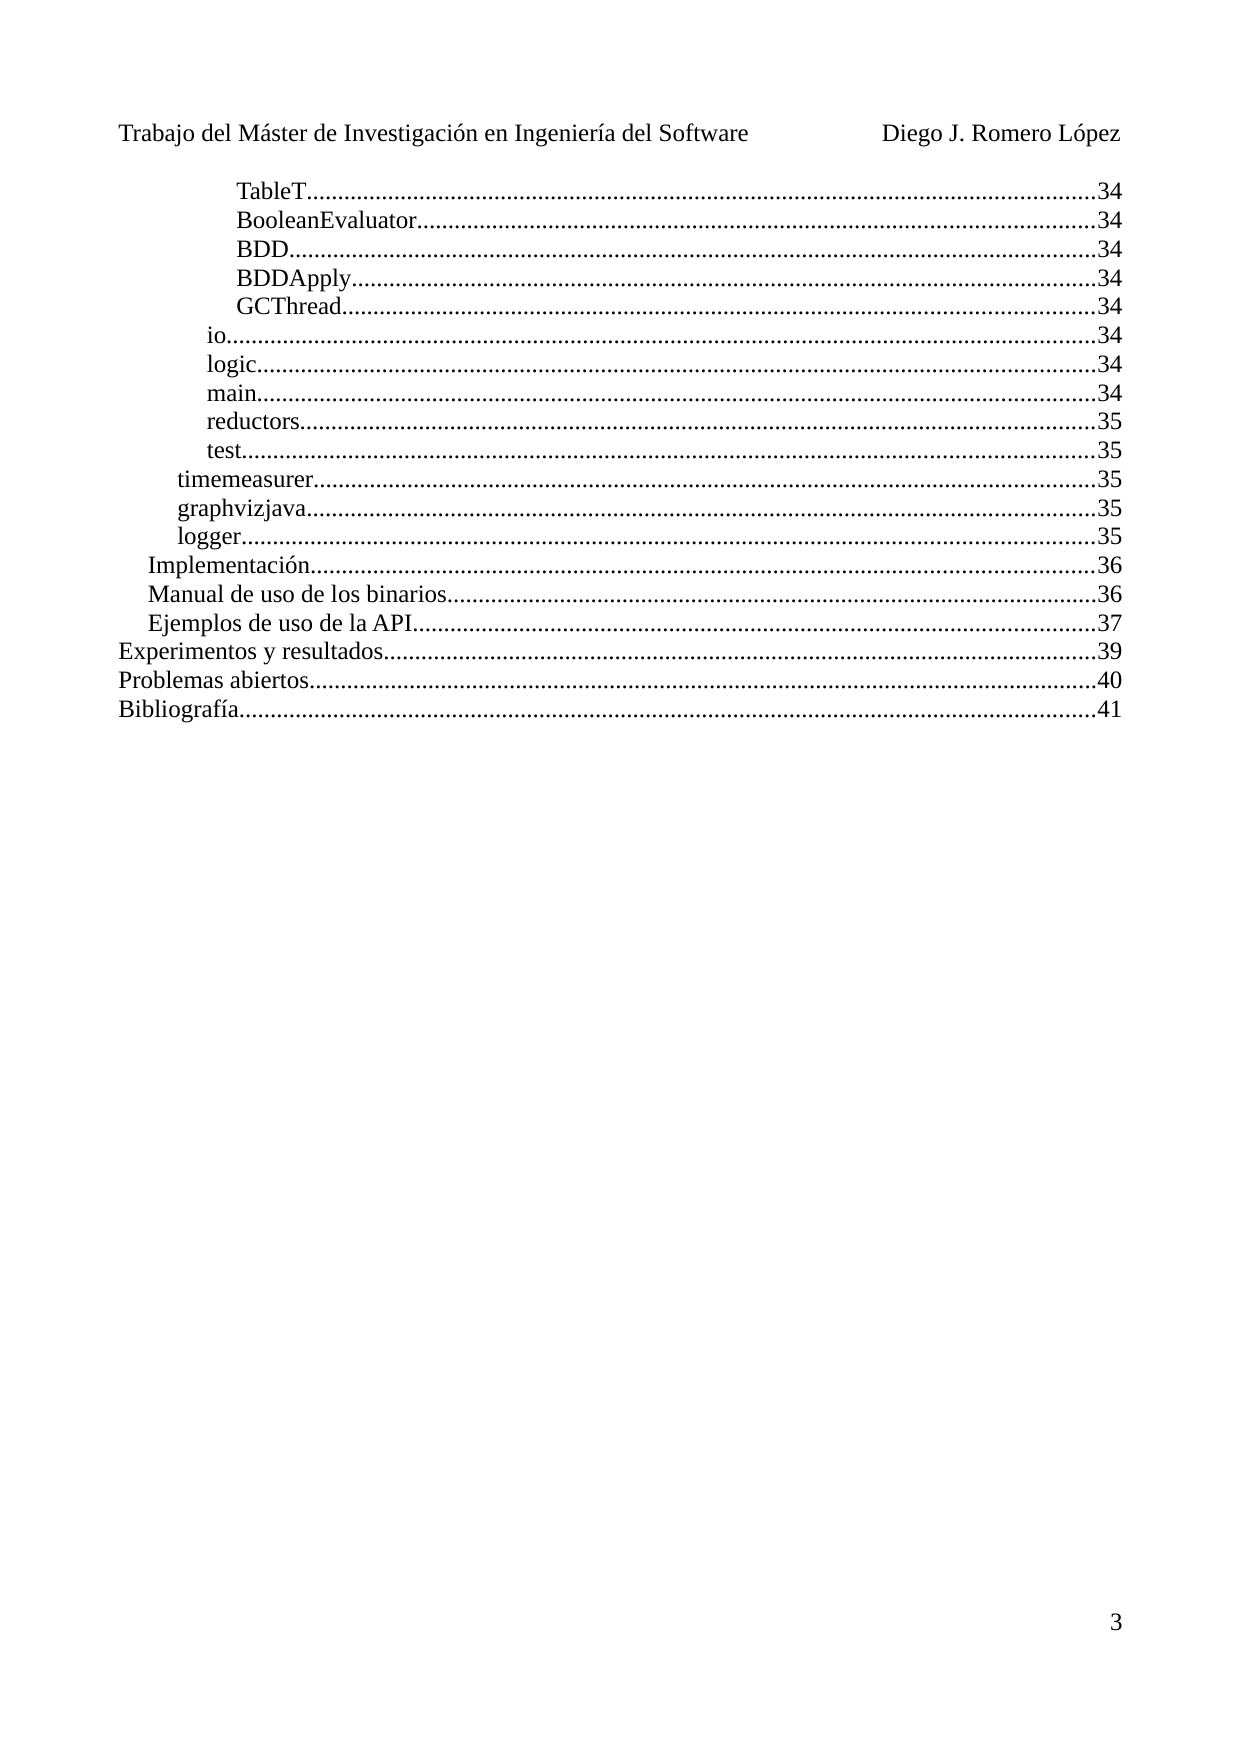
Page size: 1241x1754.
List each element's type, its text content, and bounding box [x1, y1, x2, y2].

text TableT 34 [236, 176, 1122, 205]
text Bibliografía 41 [118, 694, 1122, 723]
text Implementación 36 [148, 550, 1122, 579]
text Problemas abiertos 40 [118, 665, 1122, 694]
text timemeasurer 35 [177, 464, 1122, 493]
text graphvizjava 35 [177, 493, 1122, 521]
text Experimentos y resultados 39 [118, 636, 1122, 665]
text Manual de uso de los binarios 36 [148, 579, 1122, 608]
text reductors 35 [207, 406, 1122, 435]
text main 34 [207, 378, 1122, 406]
text BDD 34 [236, 234, 1122, 263]
text test 35 [207, 435, 1122, 464]
text Ejemplos de uso de la API 37 [148, 608, 1122, 636]
text io 34 [207, 320, 1122, 349]
text logic 34 [207, 349, 1122, 378]
text GCThread 34 [236, 291, 1122, 320]
text BDDApply 34 [236, 263, 1122, 291]
text BooleanEvaluator 34 [236, 205, 1122, 234]
text logger 35 [177, 521, 1122, 550]
